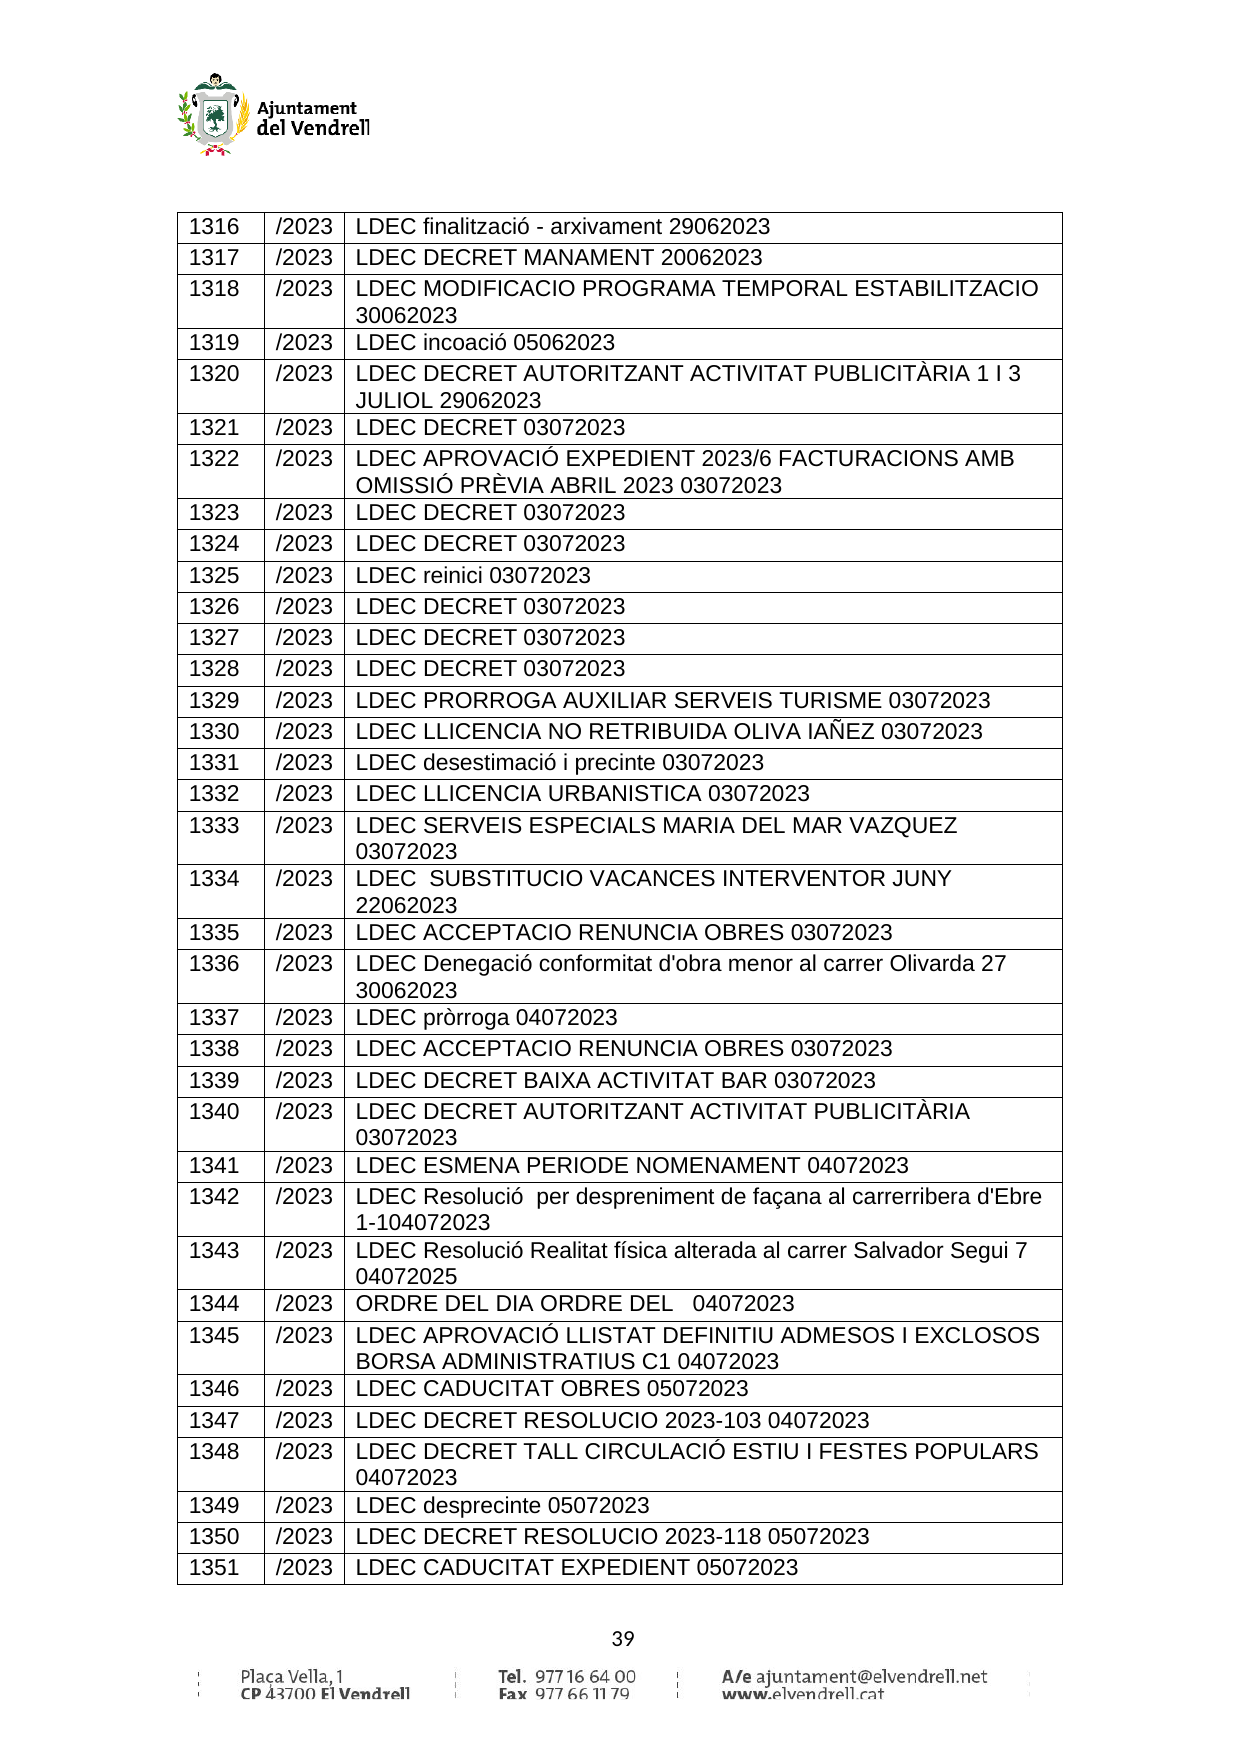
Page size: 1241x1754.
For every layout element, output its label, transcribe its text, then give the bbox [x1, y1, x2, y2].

table_cell 1333 [178, 812, 264, 864]
table_cell 1337 [178, 1004, 264, 1034]
table_cell LDEC DECRET AUTORITZANT ACTIVITAT PUBLICITÀRIA 1 I 3 JULIOL 29062023 [345, 360, 1062, 413]
table_cell LDEC Resolució per despreniment de façana al carrerribera d'Ebre 1-104072023 [345, 1183, 1062, 1236]
table_cell LDEC LLICENCIA NO RETRIBUIDA OLIVA IAÑEZ 03072023 [345, 718, 1062, 748]
table_cell /2023 [265, 1492, 344, 1522]
table_cell LDEC LLICENCIA URBANISTICA 03072023 [345, 780, 1062, 811]
table_cell LDEC SUBSTITUCIO VACANCES INTERVENTOR JUNY 22062023 [345, 865, 1062, 918]
table_cell LDEC DECRET AUTORITZANT ACTIVITAT PUBLICITÀRIA 03072023 [345, 1098, 1062, 1151]
table_cell /2023 [265, 687, 344, 717]
table_cell /2023 [265, 749, 344, 779]
table_cell LDEC desprecinte 05072023 [345, 1492, 1062, 1522]
table_cell ORDRE DEL DIA ORDRE DEL 04072023 [345, 1290, 1062, 1321]
table_cell 1347 [178, 1407, 264, 1437]
table_cell /2023 [265, 919, 344, 949]
table_cell /2023 [265, 718, 344, 748]
table_cell LDEC DECRET BAIXA ACTIVITAT BAR 03072023 [345, 1067, 1062, 1097]
table_cell LDEC Denegació conformitat d'obra menor al carrer Olivarda 27 30062023 [345, 950, 1062, 1003]
table_cell /2023 [265, 780, 344, 811]
table_cell 1334 [178, 865, 264, 918]
table_cell /2023 [265, 329, 344, 359]
table_cell /2023 [265, 1237, 344, 1289]
table_cell LDEC incoació 05062023 [345, 329, 1062, 359]
table_cell 1351 [178, 1554, 264, 1584]
table_cell 1332 [178, 780, 264, 811]
table_cell LDEC CADUCITAT EXPEDIENT 05072023 [345, 1554, 1062, 1584]
table_cell 1345 [178, 1322, 264, 1374]
table_cell 1325 [178, 562, 264, 592]
table_cell 1329 [178, 687, 264, 717]
table_cell LDEC ACCEPTACIO RENUNCIA OBRES 03072023 [345, 1035, 1062, 1066]
table_cell 1323 [178, 499, 264, 529]
table_cell LDEC DECRET 03072023 [345, 499, 1062, 529]
table_cell 1350 [178, 1523, 264, 1553]
table_cell /2023 [265, 1322, 344, 1374]
table_cell LDEC DECRET MANAMENT 20062023 [345, 244, 1062, 274]
table_cell LDEC DECRET TALL CIRCULACIÓ ESTIU I FESTES POPULARS 04072023 [345, 1438, 1062, 1491]
table_cell 1319 [178, 329, 264, 359]
table_cell LDEC DECRET 03072023 [345, 624, 1062, 654]
table_cell 1321 [178, 414, 264, 444]
table_cell /2023 [265, 1004, 344, 1034]
table_cell LDEC reinici 03072023 [345, 562, 1062, 592]
table_cell 1336 [178, 950, 264, 1003]
table_cell /2023 [265, 1290, 344, 1321]
table_cell 1346 [178, 1375, 264, 1406]
table_cell /2023 [265, 213, 344, 243]
table_cell LDEC DECRET RESOLUCIO 2023-118 05072023 [345, 1523, 1062, 1553]
table_cell /2023 [265, 1375, 344, 1406]
table_cell 1348 [178, 1438, 264, 1491]
table_cell LDEC APROVACIÓ EXPEDIENT 2023/6 FACTURACIONS AMB OMISSIÓ PRÈVIA ABRIL 2023 03072023 [345, 445, 1062, 498]
table_cell /2023 [265, 275, 344, 328]
table_cell /2023 [265, 244, 344, 274]
table_cell /2023 [265, 950, 344, 1003]
table_cell 1331 [178, 749, 264, 779]
table_cell 1341 [178, 1152, 264, 1182]
table_cell /2023 [265, 1035, 344, 1066]
table_cell /2023 [265, 865, 344, 918]
table_cell 1320 [178, 360, 264, 413]
table_cell /2023 [265, 562, 344, 592]
table_cell /2023 [265, 655, 344, 686]
table_cell LDEC DECRET 03072023 [345, 655, 1062, 686]
table_cell /2023 [265, 530, 344, 561]
table_cell 1316 [178, 213, 264, 243]
table_cell 1343 [178, 1237, 264, 1289]
table_cell /2023 [265, 1067, 344, 1097]
table_cell LDEC DECRET RESOLUCIO 2023-103 04072023 [345, 1407, 1062, 1437]
table_cell /2023 [265, 1523, 344, 1553]
table_cell /2023 [265, 1407, 344, 1437]
table_cell 1324 [178, 530, 264, 561]
table_cell 1318 [178, 275, 264, 328]
table_cell /2023 [265, 593, 344, 623]
table_cell LDEC PRORROGA AUXILIAR SERVEIS TURISME 03072023 [345, 687, 1062, 717]
table_cell LDEC pròrroga 04072023 [345, 1004, 1062, 1034]
table_cell LDEC ESMENA PERIODE NOMENAMENT 04072023 [345, 1152, 1062, 1182]
table_cell LDEC desestimació i precinte 03072023 [345, 749, 1062, 779]
table_cell LDEC Resolució Realitat física alterada al carrer Salvador Segui 7 04072025 [345, 1237, 1062, 1289]
table_cell LDEC DECRET 03072023 [345, 530, 1062, 561]
table_cell 1330 [178, 718, 264, 748]
table_cell /2023 [265, 812, 344, 864]
table_cell 1322 [178, 445, 264, 498]
table_cell LDEC DECRET 03072023 [345, 593, 1062, 623]
table_cell /2023 [265, 445, 344, 498]
table_cell 1349 [178, 1492, 264, 1522]
table_cell LDEC DECRET 03072023 [345, 414, 1062, 444]
table_cell /2023 [265, 1554, 344, 1584]
table_cell /2023 [265, 1438, 344, 1491]
table_cell 1326 [178, 593, 264, 623]
table_cell 1328 [178, 655, 264, 686]
table_cell LDEC APROVACIÓ LLISTAT DEFINITIU ADMESOS I EXCLOSOS BORSA ADMINISTRATIUS C1 04072023 [345, 1322, 1062, 1374]
table_cell /2023 [265, 1152, 344, 1182]
table_cell /2023 [265, 414, 344, 444]
table_cell 1340 [178, 1098, 264, 1151]
table_cell /2023 [265, 1183, 344, 1236]
table_cell LDEC finalització - arxivament 29062023 [345, 213, 1062, 243]
table_cell LDEC MODIFICACIO PROGRAMA TEMPORAL ESTABILITZACIO 30062023 [345, 275, 1062, 328]
table_cell /2023 [265, 360, 344, 413]
table_cell 1335 [178, 919, 264, 949]
table_cell /2023 [265, 499, 344, 529]
table_cell 1344 [178, 1290, 264, 1321]
table_cell /2023 [265, 624, 344, 654]
table_cell LDEC CADUCITAT OBRES 05072023 [345, 1375, 1062, 1406]
table_cell 1327 [178, 624, 264, 654]
table_cell 1338 [178, 1035, 264, 1066]
table_cell 1342 [178, 1183, 264, 1236]
table_cell /2023 [265, 1098, 344, 1151]
table_cell LDEC ACCEPTACIO RENUNCIA OBRES 03072023 [345, 919, 1062, 949]
table_cell 1317 [178, 244, 264, 274]
table_cell LDEC SERVEIS ESPECIALS MARIA DEL MAR VAZQUEZ 03072023 [345, 812, 1062, 864]
table_cell 1339 [178, 1067, 264, 1097]
